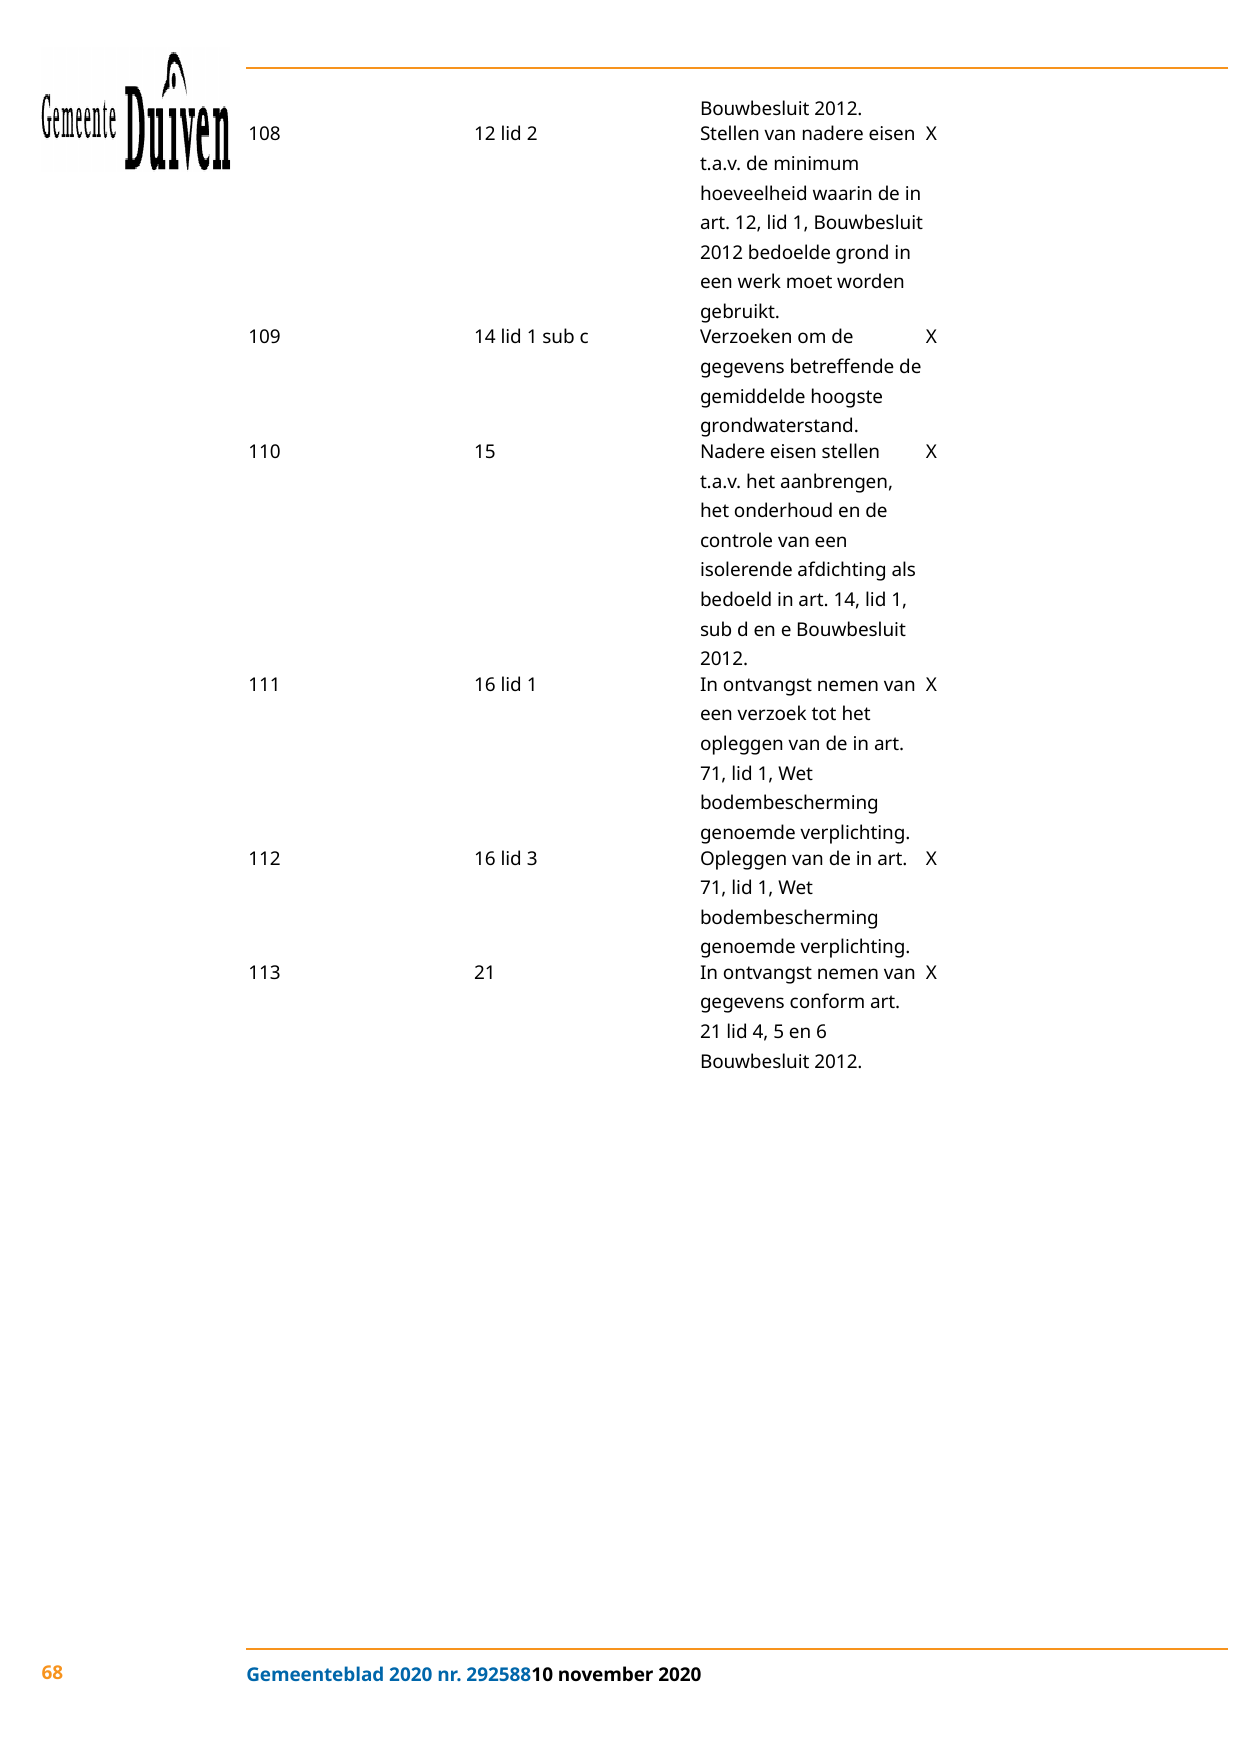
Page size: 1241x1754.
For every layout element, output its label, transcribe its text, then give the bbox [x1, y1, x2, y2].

table_cell X [926, 959, 1152, 1074]
table_cell 16 lid 1 [474, 671, 700, 845]
table_cell 110 [248, 438, 474, 671]
table_cell X [926, 845, 1152, 959]
table_cell Bouwbesluit 2012. [700, 95, 926, 121]
table_cell 14 lid 1 sub c [474, 324, 700, 438]
table_cell 21 [474, 959, 700, 1074]
table_cell [926, 95, 1152, 121]
picture [41, 47, 231, 172]
table_cell 15 [474, 438, 700, 671]
table_cell In ontvangst nemen van gegevens conform art. 21 lid 4, 5 en 6 Bouwbesluit 2012. [700, 959, 926, 1074]
table_cell Verzoeken om de gegevens betreffende de gemiddelde hoogste grondwaterstand. [700, 324, 926, 438]
table_cell [474, 95, 700, 121]
table_cell Opleggen van de in art. 71, lid 1, Wet bodembescherming genoemde verplichting. [700, 845, 926, 959]
table_cell [248, 95, 474, 121]
table_cell 113 [248, 959, 474, 1074]
table_cell Stellen van nadere eisen t.a.v. de minimum hoeveelheid waarin de in art. 12, lid 1, Bouwbesluit 2012 bedoelde grond in een werk moet worden gebruikt. [700, 121, 926, 324]
table_cell 109 [248, 324, 474, 438]
table_cell X [926, 324, 1152, 438]
table_cell 16 lid 3 [474, 845, 700, 959]
table_cell X [926, 121, 1152, 324]
table_cell Nadere eisen stellen t.a.v. het aanbrengen, het onderhoud en de controle van een isolerende afdichting als bedoeld in art. 14, lid 1, sub d en e Bouwbesluit 2012. [700, 438, 926, 671]
table_cell 12 lid 2 [474, 121, 700, 324]
table_cell In ontvangst nemen van een verzoek tot het opleggen van de in art. 71, lid 1, Wet bodembescherming genoemde verplichting. [700, 671, 926, 845]
table_cell 111 [248, 671, 474, 845]
table_cell 108 [248, 121, 474, 324]
table_cell X [926, 671, 1152, 845]
table_cell 112 [248, 845, 474, 959]
table_cell X [926, 438, 1152, 671]
